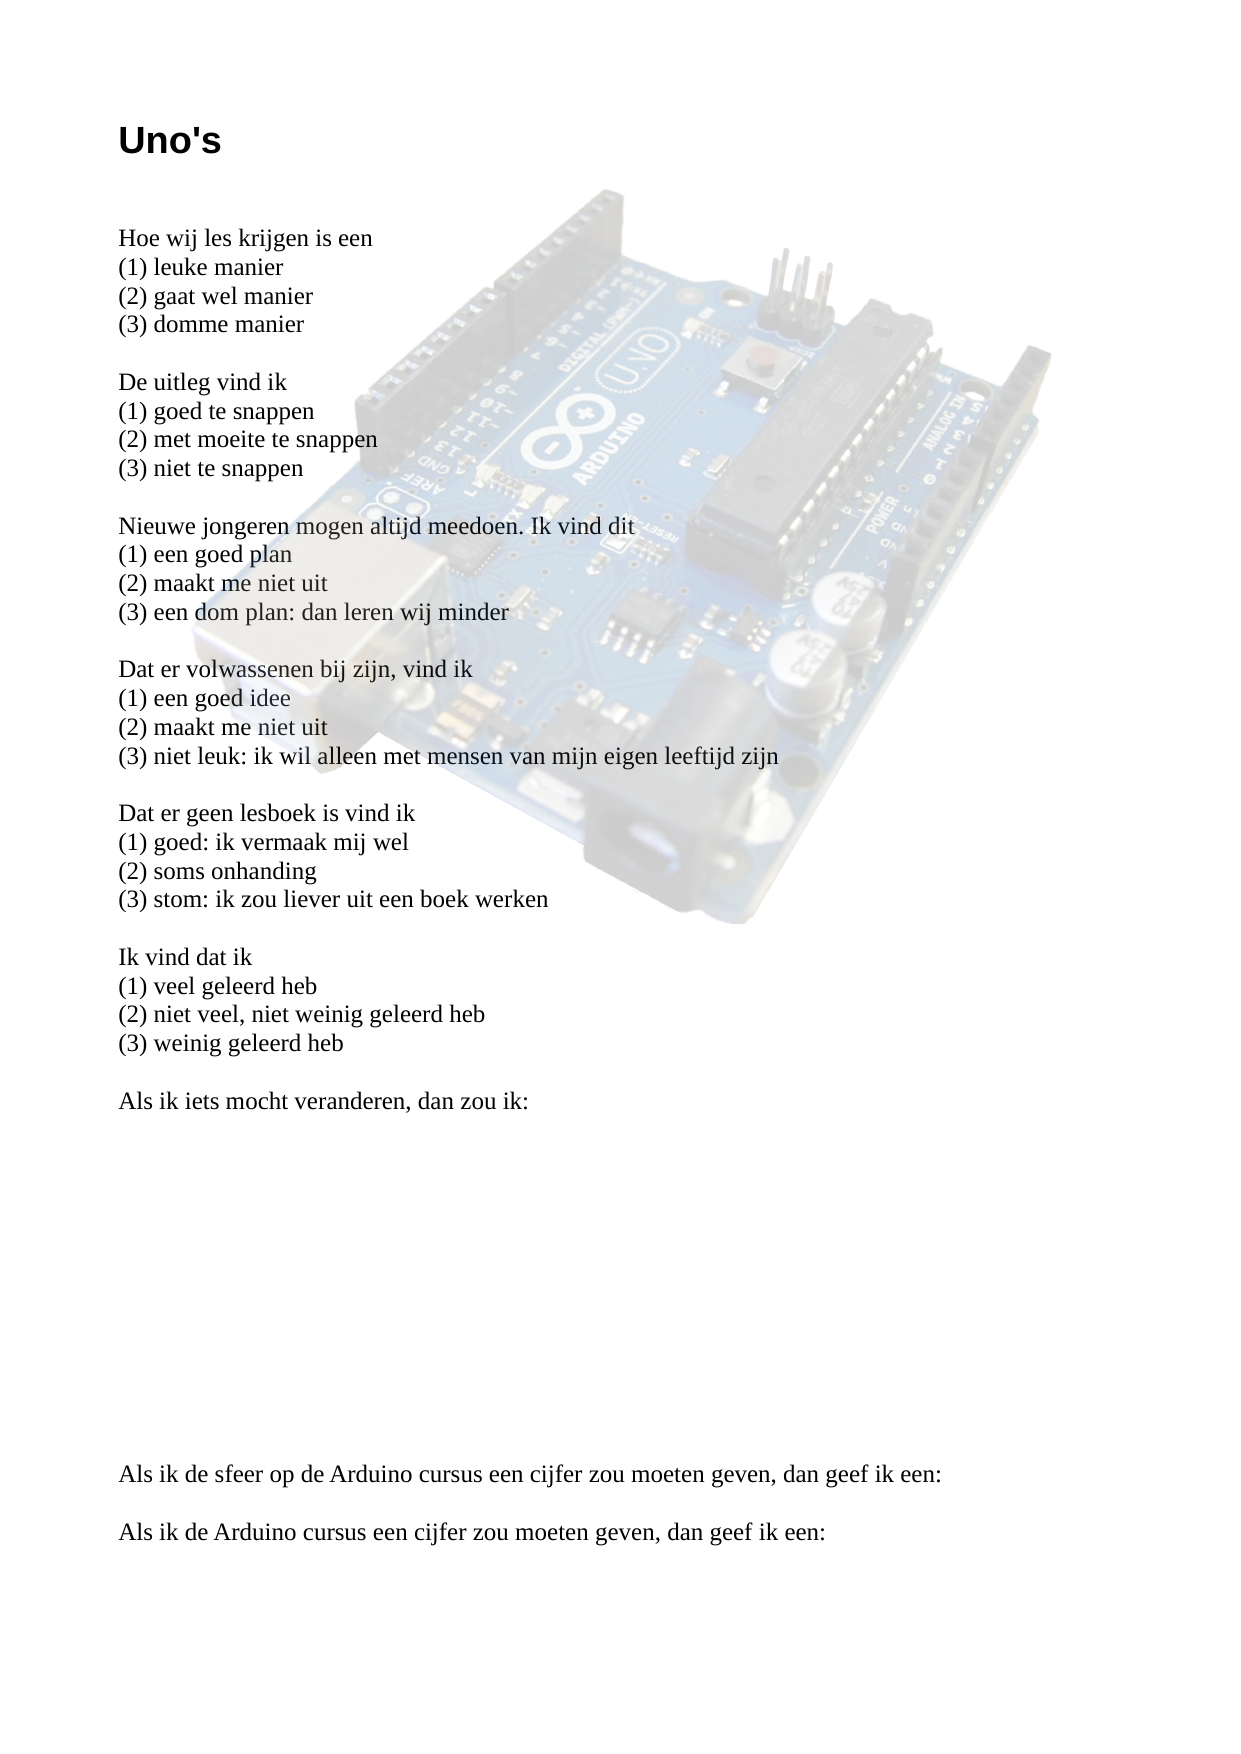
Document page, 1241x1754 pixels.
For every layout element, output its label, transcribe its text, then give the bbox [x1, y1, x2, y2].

picture [119, 518, 135, 534]
picture [161, 809, 170, 821]
picture [153, 258, 159, 275]
picture [458, 752, 469, 764]
picture [128, 833, 137, 850]
picture [343, 752, 352, 764]
picture [190, 235, 196, 251]
picture [285, 868, 290, 879]
picture [199, 665, 210, 677]
picture [169, 133, 190, 153]
picture [352, 522, 363, 534]
picture [342, 435, 353, 452]
picture [742, 753, 751, 764]
picture [127, 430, 137, 447]
picture [208, 405, 215, 419]
picture [220, 550, 229, 562]
picture [302, 724, 313, 735]
picture [127, 612, 138, 620]
picture [218, 320, 227, 332]
picture [506, 522, 517, 534]
picture [204, 229, 210, 246]
picture [258, 579, 269, 591]
picture [258, 809, 266, 821]
picture [323, 810, 328, 821]
picture [140, 833, 146, 855]
picture [694, 746, 708, 764]
picture [185, 723, 195, 735]
picture [245, 263, 256, 275]
picture [302, 665, 313, 677]
picture [278, 665, 289, 677]
picture [275, 373, 287, 390]
picture [220, 292, 229, 304]
picture [586, 752, 597, 764]
text Als ik de Arduino cursus een cijfer zou moeten geven, dan geef ik een: [118, 1517, 1122, 1546]
picture [119, 603, 126, 625]
picture [304, 747, 310, 764]
picture [320, 577, 327, 591]
picture [239, 804, 245, 821]
picture [197, 747, 203, 764]
picture [188, 977, 194, 994]
picture [197, 263, 206, 275]
picture [402, 895, 413, 907]
picture [127, 862, 137, 879]
picture [267, 407, 278, 424]
picture [128, 977, 137, 994]
picture [296, 435, 304, 447]
picture [396, 810, 401, 821]
picture [165, 694, 174, 706]
picture [664, 747, 670, 764]
picture [171, 665, 179, 677]
picture [391, 838, 400, 850]
picture [154, 435, 172, 447]
picture [244, 464, 254, 476]
picture [137, 378, 146, 390]
picture [215, 982, 224, 994]
picture [119, 833, 126, 855]
picture [219, 951, 226, 965]
picture [196, 574, 208, 591]
picture [254, 982, 262, 994]
picture [293, 809, 302, 821]
picture [513, 890, 525, 907]
picture [328, 521, 339, 539]
picture [288, 577, 295, 591]
picture [269, 550, 279, 562]
picture [174, 464, 183, 476]
picture [244, 292, 262, 304]
picture [236, 862, 248, 879]
picture [216, 407, 225, 419]
picture [291, 665, 300, 677]
picture [220, 608, 238, 620]
picture [447, 752, 456, 764]
picture [165, 550, 174, 562]
picture [557, 523, 569, 534]
picture [167, 523, 183, 534]
picture [364, 666, 369, 677]
picture [154, 895, 162, 907]
picture [281, 977, 293, 994]
picture [268, 464, 279, 481]
picture [623, 751, 634, 769]
picture [128, 315, 137, 324]
picture [401, 523, 407, 539]
picture [147, 807, 154, 821]
picture [428, 522, 446, 534]
picture [178, 982, 187, 994]
picture [176, 694, 187, 706]
picture [353, 666, 362, 677]
picture [219, 666, 235, 677]
picture [210, 809, 219, 821]
picture [286, 234, 295, 246]
picture [537, 895, 548, 907]
picture [119, 374, 135, 390]
picture [366, 435, 377, 447]
picture [140, 574, 146, 596]
picture [295, 320, 303, 332]
picture [154, 752, 165, 764]
picture [233, 954, 238, 965]
picture [753, 753, 758, 764]
picture [247, 522, 256, 534]
picture [127, 324, 138, 332]
picture [458, 609, 463, 620]
picture [119, 287, 126, 309]
picture [209, 953, 219, 965]
picture [448, 522, 457, 534]
picture [302, 580, 313, 591]
picture [275, 263, 283, 275]
picture [280, 809, 291, 821]
picture [280, 694, 289, 706]
picture [490, 608, 499, 620]
picture [161, 665, 170, 677]
picture [274, 233, 285, 251]
picture [128, 402, 137, 419]
picture [261, 747, 273, 764]
picture [627, 520, 634, 534]
picture [365, 752, 376, 764]
picture [402, 666, 414, 677]
picture [188, 378, 197, 390]
picture [239, 229, 258, 246]
picture [767, 752, 778, 764]
picture [347, 896, 358, 907]
picture [402, 833, 408, 850]
picture [179, 407, 188, 419]
picture [171, 895, 182, 907]
picture [149, 234, 158, 246]
picture [253, 895, 264, 907]
picture [646, 752, 657, 764]
picture [264, 838, 272, 850]
picture [470, 517, 481, 534]
picture [241, 579, 250, 591]
picture [154, 723, 172, 735]
picture [154, 406, 165, 424]
picture [243, 407, 254, 419]
picture [292, 867, 303, 879]
picture [222, 579, 240, 591]
picture [279, 435, 288, 447]
picture [504, 895, 512, 907]
picture [128, 689, 137, 706]
picture [292, 407, 301, 419]
picture [278, 723, 287, 735]
picture [199, 320, 217, 332]
picture [350, 234, 359, 246]
picture [196, 718, 208, 735]
picture [465, 608, 476, 620]
picture [262, 545, 268, 562]
picture [335, 747, 341, 764]
picture [144, 522, 153, 534]
picture [174, 723, 184, 735]
picture [154, 379, 165, 390]
picture [173, 373, 185, 390]
picture [457, 890, 469, 907]
picture [165, 608, 174, 620]
picture [266, 320, 277, 332]
picture [167, 838, 178, 850]
picture [119, 890, 126, 912]
picture [186, 666, 198, 677]
picture [292, 464, 303, 476]
picture [211, 660, 217, 677]
text (2) niet veel, niet weinig geleerd heb [118, 1002, 1122, 1028]
picture [153, 983, 165, 994]
picture [128, 258, 137, 275]
picture [140, 747, 146, 769]
picture [280, 464, 289, 476]
picture [215, 263, 233, 275]
picture [374, 839, 390, 850]
picture [271, 433, 278, 447]
picture [361, 234, 372, 246]
picture [119, 459, 126, 481]
picture [137, 665, 147, 677]
picture [128, 890, 137, 899]
picture [127, 948, 139, 965]
picture [446, 895, 455, 907]
picture [471, 752, 479, 764]
picture [279, 407, 290, 424]
picture [167, 982, 176, 994]
picture [338, 666, 344, 682]
picture [247, 433, 254, 447]
picture [423, 665, 434, 677]
picture [148, 133, 166, 153]
picture [235, 320, 253, 332]
picture [119, 545, 126, 567]
picture [233, 407, 241, 419]
picture [202, 981, 213, 999]
picture [304, 977, 316, 994]
picture [198, 435, 216, 447]
picture [127, 574, 137, 591]
picture [273, 862, 284, 879]
picture [231, 689, 242, 706]
picture [137, 809, 147, 821]
picture [254, 753, 259, 764]
picture [305, 866, 316, 884]
picture [303, 407, 314, 419]
picture [119, 661, 135, 677]
picture [207, 577, 214, 591]
picture [571, 523, 576, 534]
picture [207, 721, 214, 735]
picture [500, 608, 508, 620]
picture [217, 435, 228, 447]
picture [577, 522, 588, 534]
picture [140, 258, 146, 280]
picture [178, 948, 189, 965]
picture [154, 315, 165, 332]
picture [197, 948, 208, 965]
picture [167, 379, 172, 390]
picture [478, 603, 489, 620]
picture [331, 895, 339, 907]
picture [316, 522, 327, 534]
picture [246, 608, 257, 625]
picture [172, 264, 183, 275]
picture [420, 890, 432, 907]
picture [240, 948, 252, 965]
picture [119, 805, 135, 821]
picture [257, 522, 265, 534]
picture [572, 753, 577, 764]
picture [360, 896, 365, 907]
picture [334, 838, 352, 850]
picture [267, 665, 276, 677]
picture [283, 890, 289, 907]
picture [419, 609, 424, 620]
picture [154, 837, 165, 855]
picture [604, 752, 613, 764]
picture [268, 379, 273, 390]
picture [140, 718, 146, 740]
picture [365, 809, 376, 821]
picture [241, 436, 246, 447]
picture [127, 468, 138, 476]
picture [127, 718, 137, 735]
picture [128, 603, 137, 612]
picture [534, 752, 545, 764]
picture [140, 402, 146, 424]
picture [403, 752, 412, 764]
picture [276, 608, 287, 620]
picture [208, 694, 219, 706]
picture [401, 609, 417, 620]
picture [208, 608, 219, 620]
picture [235, 521, 246, 539]
picture [140, 315, 146, 337]
picture [179, 320, 197, 332]
picture [278, 579, 287, 591]
picture [167, 292, 177, 304]
picture [154, 579, 172, 591]
picture [461, 660, 473, 677]
picture [167, 235, 183, 246]
picture [119, 315, 126, 337]
picture [140, 287, 146, 309]
picture [174, 752, 183, 764]
picture [296, 522, 314, 534]
picture [314, 580, 319, 591]
picture [222, 464, 230, 476]
picture [128, 545, 137, 562]
picture [287, 293, 292, 304]
picture [369, 666, 375, 682]
picture [140, 430, 146, 452]
picture [119, 747, 126, 769]
picture [294, 982, 303, 994]
picture [493, 895, 502, 907]
picture [230, 287, 236, 304]
picture [187, 808, 198, 826]
picture [140, 603, 146, 625]
picture [267, 522, 276, 534]
picture [222, 723, 240, 735]
picture [185, 258, 197, 275]
picture [178, 292, 188, 304]
picture [161, 263, 170, 275]
picture [304, 838, 314, 850]
picture [590, 517, 601, 534]
picture [621, 523, 626, 534]
picture [758, 753, 764, 769]
picture [341, 522, 350, 534]
picture [396, 523, 401, 534]
picture [119, 949, 125, 965]
picture [216, 839, 221, 850]
picture [140, 689, 146, 711]
picture [382, 608, 393, 620]
picture [280, 550, 291, 562]
picture [167, 407, 178, 419]
picture [288, 721, 295, 735]
picture [201, 133, 220, 153]
picture [264, 292, 274, 304]
picture [242, 896, 251, 907]
picture [428, 752, 446, 764]
picture [260, 235, 265, 246]
picture [212, 234, 221, 246]
picture [184, 750, 191, 764]
picture [380, 895, 389, 907]
picture [361, 608, 369, 620]
picture [250, 550, 261, 567]
picture [526, 895, 535, 907]
picture [258, 723, 269, 735]
picture [293, 838, 303, 850]
picture [302, 603, 313, 620]
picture [323, 234, 331, 246]
picture [709, 753, 714, 764]
picture [223, 890, 235, 907]
picture [269, 694, 278, 706]
picture [127, 756, 138, 764]
picture [119, 230, 135, 246]
picture [216, 896, 221, 907]
picture [179, 838, 188, 850]
picture [339, 234, 348, 246]
picture [208, 550, 219, 562]
picture [371, 517, 387, 534]
picture [230, 379, 235, 390]
picture [185, 235, 190, 246]
picture [230, 435, 239, 447]
picture [241, 839, 253, 850]
picture [127, 899, 138, 907]
picture [154, 694, 163, 706]
picture [237, 665, 247, 677]
picture [119, 402, 126, 424]
picture [495, 522, 504, 534]
picture [185, 522, 194, 534]
picture [225, 977, 231, 994]
picture [480, 752, 489, 764]
picture [274, 838, 292, 850]
picture [265, 263, 274, 275]
picture [224, 867, 235, 879]
picture [318, 747, 334, 764]
picture [294, 292, 303, 304]
picture [388, 520, 395, 534]
picture [523, 752, 533, 764]
picture [222, 809, 233, 821]
picture [353, 839, 358, 850]
picture [257, 689, 268, 706]
picture [140, 890, 146, 912]
picture [263, 977, 274, 994]
picture [119, 574, 126, 596]
picture [482, 522, 493, 534]
picture [454, 666, 459, 677]
picture [201, 523, 207, 539]
picture [314, 724, 319, 735]
picture [223, 833, 235, 850]
picture [174, 579, 184, 591]
picture [140, 977, 146, 999]
picture [320, 660, 332, 677]
picture [424, 609, 430, 625]
picture [476, 896, 492, 907]
picture [609, 517, 620, 534]
picture [223, 234, 231, 246]
picture [315, 608, 325, 620]
picture [183, 895, 201, 907]
picture [140, 545, 146, 567]
picture [237, 378, 248, 390]
picture [119, 258, 126, 280]
picture [154, 867, 162, 879]
picture [257, 603, 263, 620]
picture [195, 693, 206, 711]
picture [244, 982, 253, 994]
picture [137, 234, 148, 246]
picture [333, 666, 338, 677]
picture [321, 895, 330, 907]
picture [154, 608, 163, 620]
picture [723, 747, 734, 764]
picture [260, 867, 271, 879]
picture [291, 896, 296, 907]
picture [119, 977, 126, 999]
picture [154, 550, 163, 562]
picture [258, 665, 266, 677]
picture [316, 235, 321, 246]
picture [158, 954, 163, 965]
picture [154, 464, 165, 476]
picture [196, 867, 204, 879]
picture [195, 549, 206, 567]
picture [241, 723, 250, 735]
picture [280, 753, 296, 764]
text Als ik iets mocht veranderen, dan zou ik: [118, 1086, 1122, 1114]
picture [378, 804, 389, 821]
picture [255, 464, 266, 481]
picture [255, 407, 265, 419]
picture [167, 465, 172, 476]
picture [167, 753, 172, 764]
picture [330, 435, 341, 452]
picture [176, 608, 187, 620]
picture [384, 752, 402, 764]
picture [267, 804, 279, 821]
picture [188, 290, 195, 304]
picture [233, 982, 242, 994]
text Als ik de sfeer op de Arduino cursus een cijfer zou moeten geven, dan geef ik een: [118, 1459, 1122, 1488]
picture [330, 809, 338, 821]
picture [194, 127, 199, 136]
picture [167, 320, 178, 332]
picture [285, 320, 294, 332]
picture [119, 718, 126, 740]
picture [308, 896, 320, 907]
picture [248, 665, 256, 677]
picture [231, 545, 242, 562]
picture [539, 517, 551, 534]
picture [552, 752, 570, 764]
picture [298, 753, 303, 764]
picture [216, 379, 228, 390]
picture [531, 518, 537, 534]
picture [140, 459, 146, 481]
picture [205, 752, 214, 764]
picture [416, 666, 421, 677]
picture [234, 263, 244, 275]
picture [433, 895, 444, 907]
picture [199, 809, 208, 821]
picture [202, 293, 218, 304]
picture [435, 660, 446, 677]
picture [255, 320, 265, 332]
picture [164, 867, 175, 879]
picture [228, 747, 240, 764]
picture [184, 462, 191, 476]
picture [616, 753, 621, 764]
picture [220, 694, 229, 706]
picture [358, 839, 364, 855]
picture [315, 833, 327, 850]
picture [137, 523, 142, 534]
picture [343, 603, 349, 620]
picture [195, 603, 206, 620]
picture [410, 517, 421, 534]
picture [326, 608, 337, 620]
picture [345, 810, 357, 821]
picture [190, 402, 201, 419]
picture [683, 752, 692, 764]
picture [147, 663, 154, 677]
picture [491, 752, 502, 764]
picture [205, 464, 214, 476]
picture [278, 321, 283, 332]
text (3) weinig geleerd heb [118, 1028, 1122, 1057]
picture [378, 665, 389, 677]
picture [306, 435, 317, 447]
picture [190, 833, 201, 850]
picture [197, 462, 204, 476]
picture [128, 459, 137, 468]
picture [247, 809, 256, 821]
picture [413, 750, 420, 764]
picture [278, 522, 289, 534]
picture [249, 373, 260, 390]
picture [199, 377, 210, 395]
picture [185, 579, 195, 591]
picture [358, 810, 363, 821]
picture [184, 433, 191, 447]
picture [297, 234, 308, 246]
picture [119, 862, 126, 884]
picture [119, 430, 126, 452]
picture [265, 896, 276, 907]
picture [155, 523, 166, 534]
picture [249, 867, 259, 879]
picture [439, 608, 457, 620]
picture [176, 867, 194, 879]
picture [320, 721, 327, 735]
picture [165, 953, 176, 965]
picture [176, 550, 187, 562]
picture [714, 753, 720, 769]
picture [354, 752, 363, 764]
picture [271, 724, 276, 735]
picture [255, 435, 264, 447]
picture [171, 809, 179, 821]
picture [250, 695, 255, 706]
picture [355, 435, 364, 447]
picture [254, 838, 263, 850]
picture [222, 522, 233, 534]
picture [304, 804, 316, 821]
picture [271, 580, 276, 591]
picture [366, 893, 373, 907]
picture [509, 753, 521, 764]
picture [163, 893, 170, 907]
picture [403, 804, 415, 821]
picture [635, 752, 644, 764]
picture [127, 287, 137, 304]
picture [459, 522, 468, 534]
picture [577, 753, 583, 769]
picture [351, 608, 360, 620]
picture [119, 689, 126, 711]
picture [145, 954, 157, 965]
picture [265, 608, 275, 620]
picture [298, 895, 307, 907]
picture [212, 867, 223, 879]
picture [391, 895, 400, 907]
picture [371, 608, 380, 620]
picture [232, 464, 243, 476]
picture [672, 752, 681, 764]
picture [174, 435, 183, 447]
picture [304, 292, 312, 304]
picture [216, 753, 227, 764]
picture [120, 127, 143, 153]
picture [210, 522, 221, 534]
picture [140, 862, 146, 884]
picture [319, 435, 329, 447]
picture [258, 264, 263, 275]
picture [154, 291, 165, 309]
picture [128, 747, 137, 756]
picture [275, 292, 286, 304]
picture [265, 235, 271, 251]
